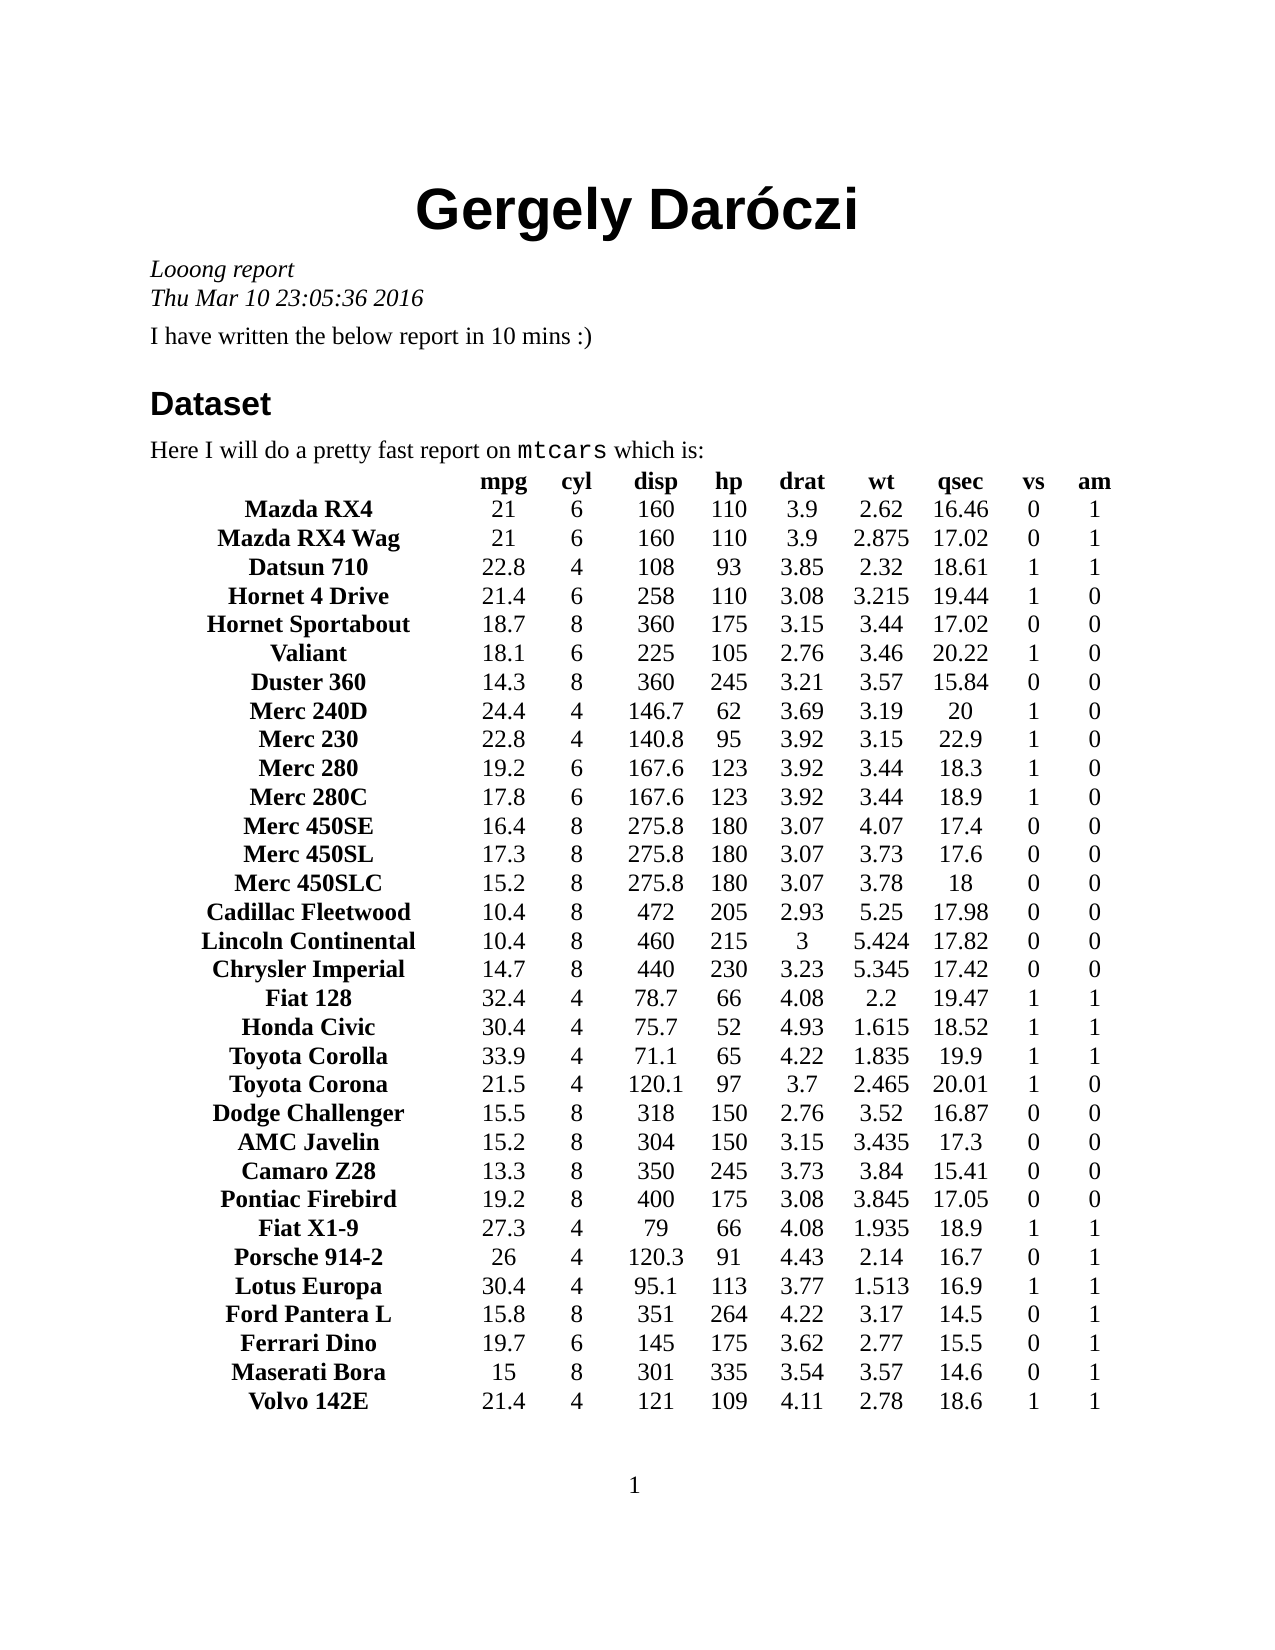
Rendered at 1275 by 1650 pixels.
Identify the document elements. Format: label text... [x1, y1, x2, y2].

table_cell 6 [540, 782, 613, 811]
table_cell 0 [1003, 495, 1064, 523]
table_cell 14.7 [467, 955, 540, 983]
table_cell 4.11 [759, 1386, 844, 1414]
table_cell 3.9 [759, 523, 844, 552]
table_cell 0 [1064, 1185, 1125, 1213]
table_cell 19.7 [467, 1328, 540, 1357]
table_cell 400 [613, 1185, 698, 1213]
table_cell AMC Javelin [150, 1127, 467, 1156]
table_cell 0 [1003, 1328, 1064, 1357]
table_cell Merc 450SE [150, 811, 467, 839]
table_cell 15.5 [467, 1098, 540, 1127]
table_cell 245 [698, 1156, 759, 1184]
table_cell 24.4 [467, 696, 540, 724]
table_cell 360 [613, 667, 698, 696]
table_cell 8 [540, 1357, 613, 1386]
table_cell 14.3 [467, 667, 540, 696]
table_cell 1 [1003, 983, 1064, 1012]
table_cell 3.08 [759, 581, 844, 609]
table_cell 30.4 [467, 1271, 540, 1299]
table_cell 440 [613, 955, 698, 983]
table_cell 17.02 [918, 610, 1003, 638]
table_cell Mazda RX4 Wag [150, 523, 467, 552]
table_cell 1 [1003, 638, 1064, 667]
table_cell 17.02 [918, 523, 1003, 552]
table_cell 1.513 [845, 1271, 918, 1299]
table_cell 0 [1064, 840, 1125, 868]
table_cell 3.92 [759, 782, 844, 811]
table_cell 120.3 [613, 1242, 698, 1271]
table_cell 0 [1064, 811, 1125, 839]
table_cell Datsun 710 [150, 552, 467, 581]
table_cell 3.84 [845, 1156, 918, 1184]
table_cell 160 [613, 495, 698, 523]
table_cell 4.08 [759, 983, 844, 1012]
table_cell 0 [1064, 1127, 1125, 1156]
table_cell 0 [1064, 897, 1125, 926]
table_cell 3.92 [759, 753, 844, 782]
table_cell 472 [613, 897, 698, 926]
table_cell 0 [1064, 725, 1125, 753]
table_cell 1 [1003, 1012, 1064, 1041]
table_cell 1 [1003, 1271, 1064, 1299]
table_cell 0 [1064, 610, 1125, 638]
table_cell 3.845 [845, 1185, 918, 1213]
table_cell 3.08 [759, 1185, 844, 1213]
table_cell 6 [540, 495, 613, 523]
table_cell 1 [1003, 782, 1064, 811]
table_cell 4 [540, 1012, 613, 1041]
table_cell 180 [698, 811, 759, 839]
table_cell 0 [1003, 667, 1064, 696]
table_cell 3.54 [759, 1357, 844, 1386]
table_header cyl [540, 466, 613, 494]
table_cell 78.7 [613, 983, 698, 1012]
table_cell 8 [540, 926, 613, 954]
table_cell 30.4 [467, 1012, 540, 1041]
table_cell 17.4 [918, 811, 1003, 839]
table_cell 18.3 [918, 753, 1003, 782]
table_cell Toyota Corona [150, 1070, 467, 1098]
table_cell 0 [1064, 581, 1125, 609]
table_header disp [613, 466, 698, 494]
table_cell Fiat 128 [150, 983, 467, 1012]
table_cell 79 [613, 1213, 698, 1242]
table_cell 1 [1003, 1070, 1064, 1098]
table_cell 167.6 [613, 782, 698, 811]
table_cell 66 [698, 983, 759, 1012]
table_cell 3.85 [759, 552, 844, 581]
table_cell 318 [613, 1098, 698, 1127]
table_cell 4 [540, 1041, 613, 1069]
table_cell 18 [918, 868, 1003, 897]
table_cell Merc 240D [150, 696, 467, 724]
table_cell 17.3 [467, 840, 540, 868]
table_cell 123 [698, 782, 759, 811]
table_cell Honda Civic [150, 1012, 467, 1041]
table_cell 6 [540, 638, 613, 667]
table_cell 2.76 [759, 638, 844, 667]
table_cell 0 [1003, 523, 1064, 552]
table_cell 1 [1003, 581, 1064, 609]
table_cell 121 [613, 1386, 698, 1414]
table_header [150, 466, 467, 494]
table_cell 1 [1064, 1041, 1125, 1069]
table_cell Ferrari Dino [150, 1328, 467, 1357]
table_cell 1 [1064, 1386, 1125, 1414]
table_cell 15.84 [918, 667, 1003, 696]
table_cell 3.435 [845, 1127, 918, 1156]
table_cell Volvo 142E [150, 1386, 467, 1414]
table_cell 1 [1064, 1357, 1125, 1386]
table_cell 1 [1003, 725, 1064, 753]
table_cell Camaro Z28 [150, 1156, 467, 1184]
table_cell 8 [540, 1127, 613, 1156]
table_cell 18.6 [918, 1386, 1003, 1414]
table_cell 1 [1064, 1300, 1125, 1328]
table_cell 2.14 [845, 1242, 918, 1271]
table_cell 19.9 [918, 1041, 1003, 1069]
table_cell 17.82 [918, 926, 1003, 954]
table_cell 2.76 [759, 1098, 844, 1127]
table_cell 3.07 [759, 840, 844, 868]
table_cell 16.9 [918, 1271, 1003, 1299]
table_cell 105 [698, 638, 759, 667]
table_cell Lincoln Continental [150, 926, 467, 954]
table_cell 4.07 [845, 811, 918, 839]
table_header mpg [467, 466, 540, 494]
table_cell 351 [613, 1300, 698, 1328]
table_header qsec [918, 466, 1003, 494]
table_cell 16.87 [918, 1098, 1003, 1127]
table_cell 66 [698, 1213, 759, 1242]
table_cell 8 [540, 1300, 613, 1328]
table_cell 3.44 [845, 753, 918, 782]
table_cell 2.93 [759, 897, 844, 926]
table_cell 3.23 [759, 955, 844, 983]
table_cell 5.424 [845, 926, 918, 954]
table_cell 3.78 [845, 868, 918, 897]
table_cell 4.22 [759, 1300, 844, 1328]
table_cell 3.52 [845, 1098, 918, 1127]
table_cell 2.32 [845, 552, 918, 581]
text I have written the below report in 10 mins :) [150, 321, 1125, 350]
table_cell 110 [698, 495, 759, 523]
table_cell Chrysler Imperial [150, 955, 467, 983]
table_cell Hornet 4 Drive [150, 581, 467, 609]
subtitle Dataset [150, 384, 1125, 422]
text Here I will do a pretty fast report on mtcars which is: [150, 435, 1125, 466]
table_cell 215 [698, 926, 759, 954]
table_cell 350 [613, 1156, 698, 1184]
table_cell Merc 280C [150, 782, 467, 811]
table_cell 3.15 [845, 725, 918, 753]
text Looong report [150, 254, 1125, 283]
table_cell 95 [698, 725, 759, 753]
table_cell 4 [540, 696, 613, 724]
table_header hp [698, 466, 759, 494]
table_cell 2.875 [845, 523, 918, 552]
table_cell 1 [1003, 696, 1064, 724]
table_cell 8 [540, 610, 613, 638]
table_cell 0 [1003, 1185, 1064, 1213]
table_cell 17.42 [918, 955, 1003, 983]
table_cell 180 [698, 840, 759, 868]
table_cell 19.44 [918, 581, 1003, 609]
table_cell 14.6 [918, 1357, 1003, 1386]
table_cell 21 [467, 523, 540, 552]
table_cell 8 [540, 955, 613, 983]
table_cell Merc 450SL [150, 840, 467, 868]
table_cell 3.57 [845, 1357, 918, 1386]
table_cell 1 [1064, 1242, 1125, 1271]
table_cell Merc 280 [150, 753, 467, 782]
table_cell 15.41 [918, 1156, 1003, 1184]
table_cell 160 [613, 523, 698, 552]
table_cell 20 [918, 696, 1003, 724]
table_cell 140.8 [613, 725, 698, 753]
table_cell 19.47 [918, 983, 1003, 1012]
table_cell 22.9 [918, 725, 1003, 753]
table_cell 8 [540, 1185, 613, 1213]
table_cell 0 [1064, 667, 1125, 696]
table_cell 175 [698, 610, 759, 638]
table_cell 4 [540, 1213, 613, 1242]
table_cell 2.2 [845, 983, 918, 1012]
table_cell 21 [467, 495, 540, 523]
table_cell 18.9 [918, 1213, 1003, 1242]
table_cell 8 [540, 1098, 613, 1127]
table_cell 32.4 [467, 983, 540, 1012]
table_cell 175 [698, 1185, 759, 1213]
table_cell 17.3 [918, 1127, 1003, 1156]
table_cell 75.7 [613, 1012, 698, 1041]
table_cell 1 [1064, 1328, 1125, 1357]
table_cell 17.6 [918, 840, 1003, 868]
table_cell 0 [1064, 638, 1125, 667]
table_cell 3.9 [759, 495, 844, 523]
table_cell 4 [540, 983, 613, 1012]
table_cell 8 [540, 667, 613, 696]
table_cell 150 [698, 1127, 759, 1156]
table_cell 275.8 [613, 868, 698, 897]
table_cell 0 [1003, 1300, 1064, 1328]
table_cell 8 [540, 868, 613, 897]
table_header am [1064, 466, 1125, 494]
table_cell 3.73 [759, 1156, 844, 1184]
table_cell 26 [467, 1242, 540, 1271]
table_cell 18.7 [467, 610, 540, 638]
table_cell 3.77 [759, 1271, 844, 1299]
table_cell 8 [540, 840, 613, 868]
table_cell 21.4 [467, 581, 540, 609]
table_cell 4.43 [759, 1242, 844, 1271]
table_cell Dodge Challenger [150, 1098, 467, 1127]
table_cell Duster 360 [150, 667, 467, 696]
table_cell Porsche 914-2 [150, 1242, 467, 1271]
table_cell 52 [698, 1012, 759, 1041]
table_cell 6 [540, 523, 613, 552]
table_cell 3.62 [759, 1328, 844, 1357]
table_cell 95.1 [613, 1271, 698, 1299]
table_cell 33.9 [467, 1041, 540, 1069]
table_cell 0 [1003, 811, 1064, 839]
table_cell 4 [540, 1271, 613, 1299]
table_cell 3.46 [845, 638, 918, 667]
table_cell 1 [1003, 1041, 1064, 1069]
table_cell 3.15 [759, 610, 844, 638]
table_cell 0 [1064, 1070, 1125, 1098]
table_cell 97 [698, 1070, 759, 1098]
table_cell 3.57 [845, 667, 918, 696]
table_cell 108 [613, 552, 698, 581]
table_cell 17.05 [918, 1185, 1003, 1213]
table_cell 19.2 [467, 1185, 540, 1213]
table_cell 20.22 [918, 638, 1003, 667]
table_cell 14.5 [918, 1300, 1003, 1328]
table_cell 0 [1064, 955, 1125, 983]
table_cell 0 [1064, 926, 1125, 954]
table_cell Toyota Corolla [150, 1041, 467, 1069]
table_cell 0 [1064, 696, 1125, 724]
table_cell 145 [613, 1328, 698, 1357]
table_cell 3 [759, 926, 844, 954]
table_cell 6 [540, 753, 613, 782]
table_cell 5.25 [845, 897, 918, 926]
table_cell Maserati Bora [150, 1357, 467, 1386]
table_cell 0 [1003, 1156, 1064, 1184]
table_cell 3.69 [759, 696, 844, 724]
table_cell 8 [540, 1156, 613, 1184]
table_cell 258 [613, 581, 698, 609]
table_cell 146.7 [613, 696, 698, 724]
table_cell 1 [1064, 495, 1125, 523]
table_cell 3.215 [845, 581, 918, 609]
table_cell 15 [467, 1357, 540, 1386]
table_cell 18.9 [918, 782, 1003, 811]
table_cell 0 [1003, 926, 1064, 954]
table_cell 1 [1003, 1386, 1064, 1414]
table_cell 0 [1003, 1127, 1064, 1156]
table_cell 10.4 [467, 926, 540, 954]
table_cell 8 [540, 897, 613, 926]
table_cell 110 [698, 581, 759, 609]
table_cell 123 [698, 753, 759, 782]
table_cell Lotus Europa [150, 1271, 467, 1299]
table_cell 1.835 [845, 1041, 918, 1069]
table_cell 13.3 [467, 1156, 540, 1184]
table_cell 0 [1003, 868, 1064, 897]
table_cell 275.8 [613, 840, 698, 868]
table_cell Hornet Sportabout [150, 610, 467, 638]
table_cell 2.77 [845, 1328, 918, 1357]
table_cell 6 [540, 581, 613, 609]
table_cell 18.61 [918, 552, 1003, 581]
table_cell 3.17 [845, 1300, 918, 1328]
table_cell 230 [698, 955, 759, 983]
table_cell 16.7 [918, 1242, 1003, 1271]
table_cell 0 [1003, 1357, 1064, 1386]
table_cell 275.8 [613, 811, 698, 839]
table_cell 4 [540, 1070, 613, 1098]
table_cell 3.92 [759, 725, 844, 753]
table_cell Pontiac Firebird [150, 1185, 467, 1213]
table_cell 0 [1064, 1156, 1125, 1184]
table_cell 1 [1064, 523, 1125, 552]
table_cell 335 [698, 1357, 759, 1386]
table_cell 4.22 [759, 1041, 844, 1069]
table_cell 3.73 [845, 840, 918, 868]
table_cell 167.6 [613, 753, 698, 782]
table_cell 0 [1003, 1242, 1064, 1271]
table_cell 4 [540, 552, 613, 581]
table_cell 22.8 [467, 725, 540, 753]
table_cell 180 [698, 868, 759, 897]
table_cell 5.345 [845, 955, 918, 983]
table_header drat [759, 466, 844, 494]
table_cell 2.465 [845, 1070, 918, 1098]
table_cell 4 [540, 1242, 613, 1271]
table_cell 3.44 [845, 782, 918, 811]
table_cell 3.44 [845, 610, 918, 638]
table_cell 0 [1064, 782, 1125, 811]
table_cell 245 [698, 667, 759, 696]
table_cell 16.46 [918, 495, 1003, 523]
table_cell 3.15 [759, 1127, 844, 1156]
table_cell 264 [698, 1300, 759, 1328]
table_cell 0 [1003, 840, 1064, 868]
table_cell 2.78 [845, 1386, 918, 1414]
table_cell 4 [540, 1386, 613, 1414]
table_cell 0 [1064, 753, 1125, 782]
table_cell Ford Pantera L [150, 1300, 467, 1328]
table_cell 3.07 [759, 811, 844, 839]
table_cell 62 [698, 696, 759, 724]
table_cell 0 [1064, 868, 1125, 897]
table_cell 360 [613, 610, 698, 638]
table_cell 1 [1003, 1213, 1064, 1242]
table_cell 8 [540, 811, 613, 839]
table_cell 150 [698, 1098, 759, 1127]
table_cell 22.8 [467, 552, 540, 581]
table_cell 3.21 [759, 667, 844, 696]
table_cell Cadillac Fleetwood [150, 897, 467, 926]
table_cell 1 [1064, 1213, 1125, 1242]
table_cell 21.4 [467, 1386, 540, 1414]
table_cell 1 [1064, 1271, 1125, 1299]
table_cell 1.615 [845, 1012, 918, 1041]
table_cell 0 [1003, 897, 1064, 926]
title Gergely Daróczi [150, 175, 1125, 242]
table_cell 4 [540, 725, 613, 753]
table_header wt [845, 466, 918, 494]
table_cell 20.01 [918, 1070, 1003, 1098]
table_cell 1 [1064, 1012, 1125, 1041]
table_cell Mazda RX4 [150, 495, 467, 523]
table_cell 21.5 [467, 1070, 540, 1098]
table_cell 3.07 [759, 868, 844, 897]
table_cell 1 [1064, 552, 1125, 581]
table_cell 71.1 [613, 1041, 698, 1069]
text Thu Mar 10 23:05:36 2016 [150, 283, 1125, 312]
table_cell 15.2 [467, 1127, 540, 1156]
table_cell 1 [1003, 753, 1064, 782]
table_cell 175 [698, 1328, 759, 1357]
table_cell 2.62 [845, 495, 918, 523]
table_cell 93 [698, 552, 759, 581]
table_cell 205 [698, 897, 759, 926]
table_cell 19.2 [467, 753, 540, 782]
table_cell 0 [1003, 1098, 1064, 1127]
table_cell 1.935 [845, 1213, 918, 1242]
table_cell 225 [613, 638, 698, 667]
table_cell Fiat X1-9 [150, 1213, 467, 1242]
table_cell 18.52 [918, 1012, 1003, 1041]
table_cell 15.5 [918, 1328, 1003, 1357]
table_cell 15.8 [467, 1300, 540, 1328]
table_cell 27.3 [467, 1213, 540, 1242]
table_cell 113 [698, 1271, 759, 1299]
table_cell 16.4 [467, 811, 540, 839]
table_cell 65 [698, 1041, 759, 1069]
table_header vs [1003, 466, 1064, 494]
table_cell 0 [1064, 1098, 1125, 1127]
table_cell 4.93 [759, 1012, 844, 1041]
table_cell 120.1 [613, 1070, 698, 1098]
table_cell 3.7 [759, 1070, 844, 1098]
table_cell 17.8 [467, 782, 540, 811]
table_cell 17.98 [918, 897, 1003, 926]
table_cell 4.08 [759, 1213, 844, 1242]
table_cell 91 [698, 1242, 759, 1271]
table_cell 110 [698, 523, 759, 552]
table_cell Merc 230 [150, 725, 467, 753]
table_cell Valiant [150, 638, 467, 667]
table_cell Merc 450SLC [150, 868, 467, 897]
table_cell 0 [1003, 610, 1064, 638]
table_cell 3.19 [845, 696, 918, 724]
table_cell 0 [1003, 955, 1064, 983]
table_cell 301 [613, 1357, 698, 1386]
table_cell 18.1 [467, 638, 540, 667]
table_cell 15.2 [467, 868, 540, 897]
table_cell 1 [1064, 983, 1125, 1012]
table_cell 460 [613, 926, 698, 954]
table_cell 6 [540, 1328, 613, 1357]
table_cell 109 [698, 1386, 759, 1414]
table_cell 1 [1003, 552, 1064, 581]
table_cell 10.4 [467, 897, 540, 926]
table_cell 304 [613, 1127, 698, 1156]
